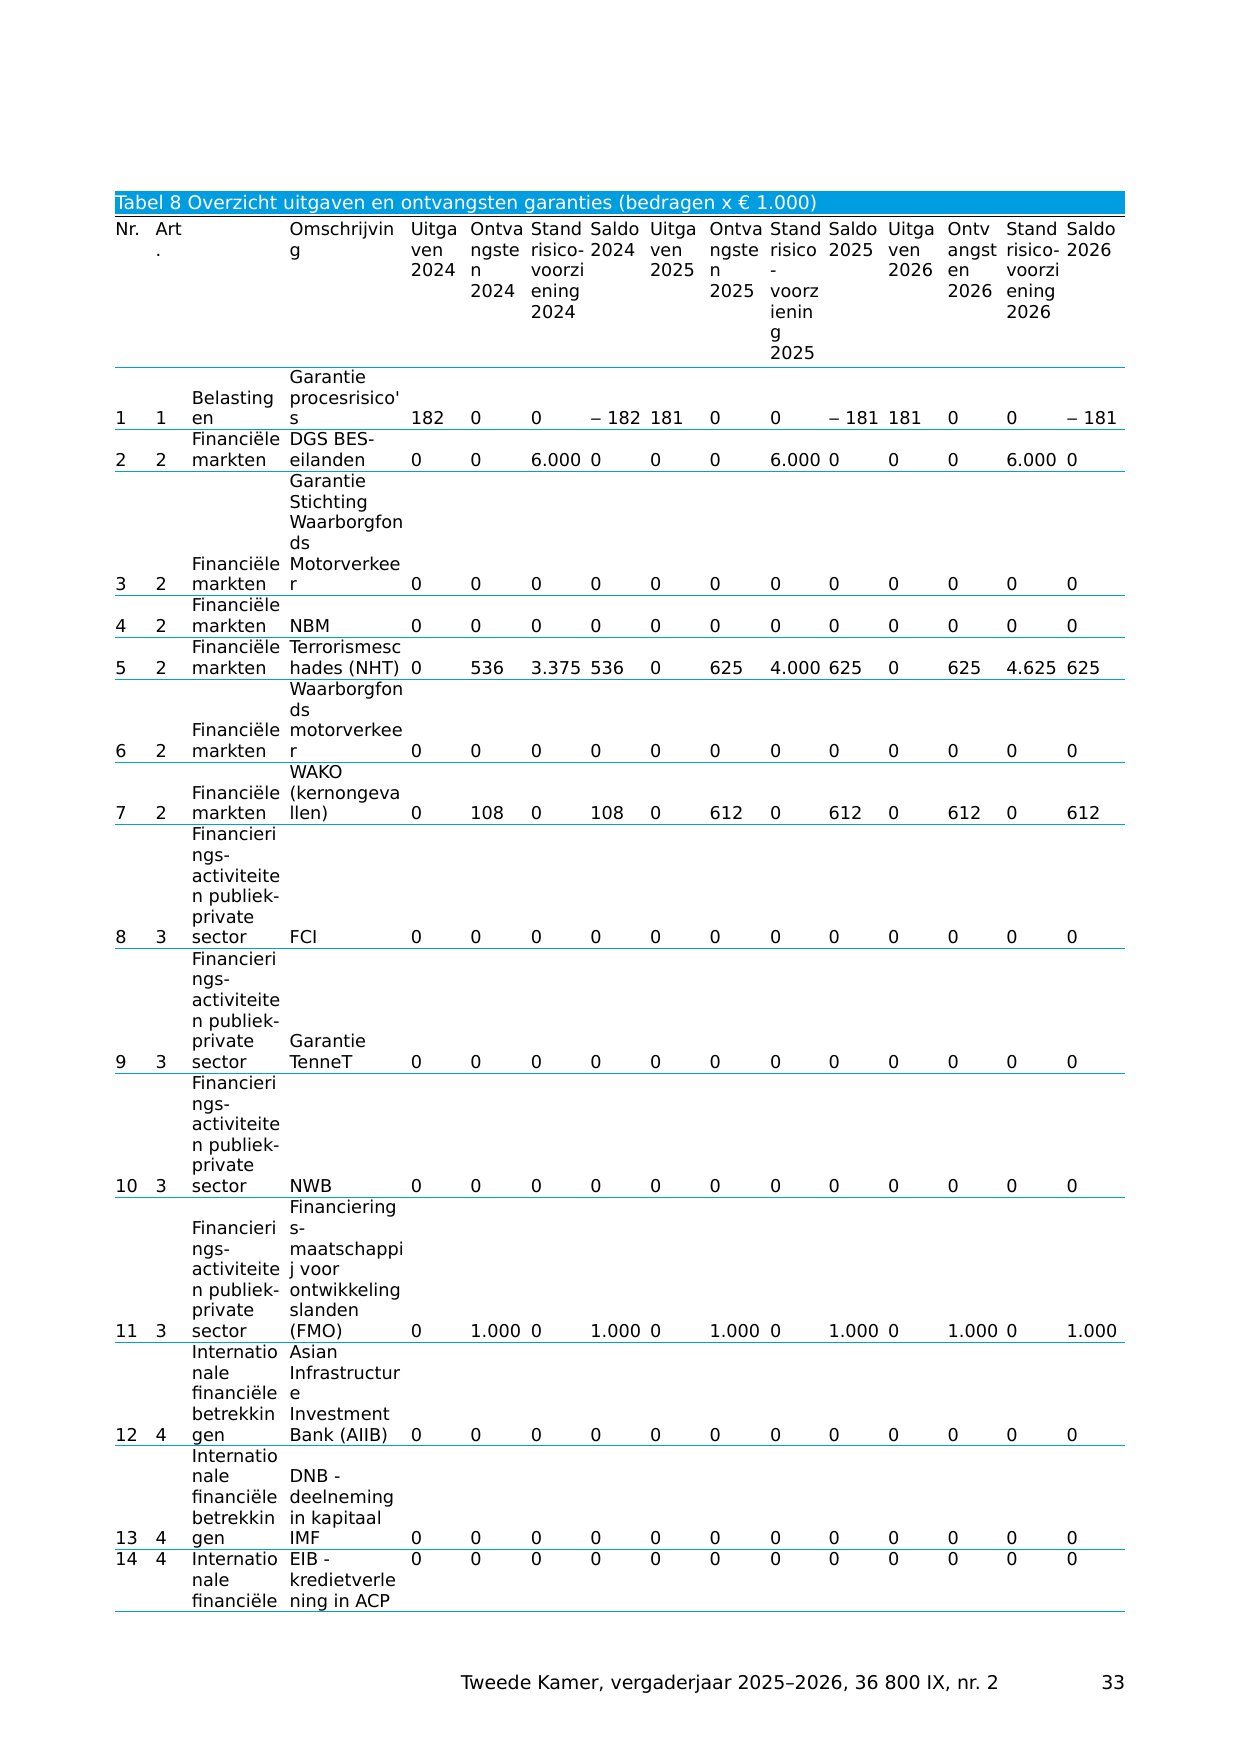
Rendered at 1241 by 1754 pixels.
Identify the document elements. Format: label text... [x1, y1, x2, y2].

table_cell 0 [408, 472, 467, 595]
table_cell Asian Infrastructure Investment Bank (AIIB) [286, 1343, 408, 1445]
table_cell 1.000 [587, 1198, 647, 1342]
table_cell 2 [153, 430, 189, 471]
table_cell 0 [408, 680, 467, 761]
table_cell 4 [153, 1446, 189, 1549]
table_cell 4.625 [1003, 638, 1063, 678]
table_cell 0 [945, 472, 1003, 595]
table_cell Financierings-activiteiten publiek-private sector [189, 1198, 286, 1342]
table_cell 0 [885, 1198, 944, 1342]
table_cell 0 [1003, 825, 1063, 948]
table_cell Financierings-activiteiten publiek-private sector [189, 1074, 286, 1197]
table_cell 0 [467, 680, 528, 761]
table_cell 1 [153, 368, 189, 429]
table_cell Internationale financiële betrekkingen [189, 1446, 286, 1549]
table_cell Omschrijving [286, 217, 408, 366]
table_cell EIB - kredietverlening in ACP [286, 1550, 408, 1611]
table_cell Saldo 2026 [1064, 217, 1125, 366]
table_cell Garantie procesrisico's [286, 368, 408, 429]
table_cell 0 [647, 680, 706, 761]
table_cell 9 [115, 949, 152, 1072]
table_cell 3 [115, 472, 152, 595]
table_cell 0 [647, 825, 706, 948]
table_cell Garantie TenneT [286, 949, 408, 1072]
table_cell 2 [153, 638, 189, 678]
table_cell 0 [1064, 1550, 1125, 1611]
table_cell 0 [885, 949, 944, 1072]
table_cell 0 [647, 1550, 706, 1611]
table_cell 2 [153, 763, 189, 824]
table_cell Stand risico-voorziening 2025 [767, 217, 825, 366]
table_cell 0 [885, 430, 944, 471]
table_cell 14 [115, 1550, 152, 1611]
table_cell 1.000 [825, 1198, 885, 1342]
table_cell 4 [153, 1343, 189, 1445]
table_cell 0 [647, 1343, 706, 1445]
table_cell 0 [467, 949, 528, 1072]
table_cell Uitgaven 2025 [647, 217, 706, 366]
table_cell 108 [467, 763, 528, 824]
table_cell 11 [115, 1198, 152, 1342]
table_cell 0 [825, 949, 885, 1072]
table_cell 0 [1064, 680, 1125, 761]
table_cell 0 [767, 1198, 825, 1342]
table_cell Financiële markten [189, 430, 286, 471]
table_cell 0 [408, 825, 467, 948]
table_cell 0 [467, 1446, 528, 1549]
table_cell 0 [825, 430, 885, 471]
table_cell 0 [528, 1446, 587, 1549]
table_cell 0 [885, 472, 944, 595]
table_cell 4 [115, 596, 152, 637]
table_cell Financiële markten [189, 680, 286, 761]
table_cell 0 [587, 596, 647, 637]
table_cell 0 [408, 1446, 467, 1549]
table_cell 536 [467, 638, 528, 678]
table_cell 0 [945, 680, 1003, 761]
table_cell 0 [467, 430, 528, 471]
table_cell 12 [115, 1343, 152, 1445]
table_cell 0 [706, 1550, 767, 1611]
table_cell 0 [528, 596, 587, 637]
table_cell 0 [528, 1550, 587, 1611]
table_cell Stand risico-voorziening 2026 [1003, 217, 1063, 366]
table_cell 0 [647, 763, 706, 824]
table_cell 0 [1064, 472, 1125, 595]
table_cell 625 [706, 638, 767, 678]
table_cell 0 [945, 1550, 1003, 1611]
table_cell 0 [767, 763, 825, 824]
table_cell 0 [885, 596, 944, 637]
table_cell 0 [528, 1343, 587, 1445]
table_cell 0 [885, 1446, 944, 1549]
table_cell Saldo 2024 [587, 217, 647, 366]
table_cell 5 [115, 638, 152, 678]
table_cell 3 [153, 949, 189, 1072]
table_cell 0 [647, 1074, 706, 1197]
table_cell 0 [408, 596, 467, 637]
table_cell 181 [885, 368, 944, 429]
table_cell 0 [885, 825, 944, 948]
table_cell 0 [767, 1446, 825, 1549]
table_cell 0 [647, 1446, 706, 1549]
table_cell 0 [587, 680, 647, 761]
table_cell 2 [153, 680, 189, 761]
table_cell Waarborgfonds motorverkeer [286, 680, 408, 761]
table_cell NWB [286, 1074, 408, 1197]
table_cell 0 [467, 825, 528, 948]
table_cell [189, 217, 286, 366]
table_cell 0 [408, 430, 467, 471]
table_cell 0 [706, 1343, 767, 1445]
table_cell 0 [706, 368, 767, 429]
table_cell 0 [528, 472, 587, 595]
table_cell 0 [408, 638, 467, 678]
table_cell 0 [885, 1074, 944, 1197]
table_cell 2 [153, 596, 189, 637]
table_cell 0 [1064, 596, 1125, 637]
table_cell 181 [647, 368, 706, 429]
table_cell Belastingen [189, 368, 286, 429]
table_cell 13 [115, 1446, 152, 1549]
table_cell 3.375 [528, 638, 587, 678]
table_cell Uitgaven 2024 [408, 217, 467, 366]
table_cell 612 [945, 763, 1003, 824]
table_cell 0 [767, 680, 825, 761]
table_cell 0 [767, 949, 825, 1072]
table_cell 3 [153, 1074, 189, 1197]
table_cell 0 [885, 638, 944, 678]
table_cell Financiële markten [189, 763, 286, 824]
table_cell 0 [1003, 596, 1063, 637]
table_cell 0 [825, 596, 885, 637]
table_cell 0 [706, 1074, 767, 1197]
table_cell 0 [767, 1343, 825, 1445]
table_cell 0 [1003, 1198, 1063, 1342]
table_cell 1.000 [706, 1198, 767, 1342]
table_cell 0 [945, 1343, 1003, 1445]
table_cell 0 [1064, 1074, 1125, 1197]
table_cell Financierings-activiteiten publiek-private sector [189, 949, 286, 1072]
table_cell ‒ 182 [587, 368, 647, 429]
table_cell 0 [528, 1074, 587, 1197]
table_cell DGS BES-eilanden [286, 430, 408, 471]
table_cell FCI [286, 825, 408, 948]
table_cell 0 [945, 368, 1003, 429]
table_cell 0 [467, 368, 528, 429]
table_cell 0 [767, 1074, 825, 1197]
table_cell 6 [115, 680, 152, 761]
table_cell 0 [825, 680, 885, 761]
table_cell Financierings-activiteiten publiek-private sector [189, 825, 286, 948]
table_cell 6.000 [1003, 430, 1063, 471]
table_cell 2 [153, 472, 189, 595]
table_cell Internationale financiële betrekkingen [189, 1343, 286, 1445]
table_cell 0 [528, 825, 587, 948]
table_cell 0 [467, 1074, 528, 1197]
table_cell 7 [115, 763, 152, 824]
table_cell 0 [767, 825, 825, 948]
table_cell 0 [408, 1343, 467, 1445]
table_cell 0 [408, 949, 467, 1072]
table_cell 0 [706, 430, 767, 471]
table_cell 0 [825, 1074, 885, 1197]
table_cell 0 [825, 1446, 885, 1549]
table_cell 0 [528, 368, 587, 429]
table_cell 0 [647, 1198, 706, 1342]
table_cell Financiële markten [189, 472, 286, 595]
table_cell 0 [825, 1550, 885, 1611]
table_cell 0 [1003, 1446, 1063, 1549]
table_cell Art. [153, 217, 189, 366]
table_cell 0 [706, 680, 767, 761]
table_cell 10 [115, 1074, 152, 1197]
table_cell 0 [767, 596, 825, 637]
table_cell 0 [885, 763, 944, 824]
table_cell 0 [945, 596, 1003, 637]
table_cell 0 [1003, 472, 1063, 595]
table_cell Garantie Stichting Waarborgfonds Motorverkeer [286, 472, 408, 595]
table_cell 1.000 [467, 1198, 528, 1342]
table_cell 0 [885, 680, 944, 761]
table_cell 625 [825, 638, 885, 678]
table_cell 0 [706, 472, 767, 595]
table_cell 0 [767, 472, 825, 595]
table_cell Financierings-maatschappij voor ontwikkelingslanden (FMO) [286, 1198, 408, 1342]
table_cell 0 [885, 1550, 944, 1611]
table_cell Ontvangsten 2025 [706, 217, 767, 366]
table_cell 612 [825, 763, 885, 824]
table_cell 625 [945, 638, 1003, 678]
table_cell ‒ 181 [825, 368, 885, 429]
table_cell 0 [587, 1446, 647, 1549]
table_cell 0 [945, 430, 1003, 471]
table_cell WAKO (kernongevallen) [286, 763, 408, 824]
table_cell 0 [587, 1343, 647, 1445]
table_cell 612 [706, 763, 767, 824]
table_cell 0 [408, 1074, 467, 1197]
table_cell 1.000 [1064, 1198, 1125, 1342]
table_cell 0 [467, 472, 528, 595]
table_cell 0 [587, 825, 647, 948]
table_cell 0 [647, 596, 706, 637]
table_cell ‒ 181 [1064, 368, 1125, 429]
table_cell 0 [706, 1446, 767, 1549]
table_cell 3 [153, 1198, 189, 1342]
table_cell 0 [945, 825, 1003, 948]
table_cell 0 [587, 1550, 647, 1611]
table_cell 0 [1064, 1446, 1125, 1549]
table_cell 4 [153, 1550, 189, 1611]
table_cell 0 [528, 949, 587, 1072]
table_cell 0 [825, 472, 885, 595]
table_cell 1 [115, 368, 152, 429]
table_cell 0 [647, 638, 706, 678]
table_cell 536 [587, 638, 647, 678]
table_cell 6.000 [528, 430, 587, 471]
table_cell 1.000 [945, 1198, 1003, 1342]
table_cell NBM [286, 596, 408, 637]
table_cell 0 [1003, 763, 1063, 824]
table_cell 612 [1064, 763, 1125, 824]
table_cell 0 [528, 763, 587, 824]
table_cell 0 [1003, 949, 1063, 1072]
table_cell 0 [885, 1343, 944, 1445]
table_cell 0 [587, 949, 647, 1072]
table_cell 3 [153, 825, 189, 948]
table_cell 2 [115, 430, 152, 471]
table_cell Ontvangsten 2026 [945, 217, 1003, 366]
table_cell 182 [408, 368, 467, 429]
table_cell 0 [1064, 430, 1125, 471]
table_cell 0 [467, 1550, 528, 1611]
table_cell 0 [467, 1343, 528, 1445]
table_cell 0 [767, 1550, 825, 1611]
table_cell 0 [1064, 825, 1125, 948]
table_cell 0 [647, 430, 706, 471]
table_cell 8 [115, 825, 152, 948]
table_cell 0 [1003, 368, 1063, 429]
table_cell 0 [1003, 680, 1063, 761]
table_cell DNB - deelneming in kapitaal IMF [286, 1446, 408, 1549]
table_cell 0 [1003, 1550, 1063, 1611]
table_cell 0 [825, 1343, 885, 1445]
table_cell 0 [528, 680, 587, 761]
table_cell 0 [408, 1550, 467, 1611]
table_cell Stand risico-voorziening 2024 [528, 217, 587, 366]
table_cell 0 [825, 825, 885, 948]
table_cell 0 [945, 1074, 1003, 1197]
table_cell 4.000 [767, 638, 825, 678]
table_cell 625 [1064, 638, 1125, 678]
table_cell 0 [1003, 1074, 1063, 1197]
table_cell 6.000 [767, 430, 825, 471]
table_cell 0 [467, 596, 528, 637]
table_cell 0 [587, 430, 647, 471]
table_cell Financiële markten [189, 596, 286, 637]
table_cell Terrorismeschades (NHT) [286, 638, 408, 678]
table_cell 0 [408, 1198, 467, 1342]
table_cell Uitgaven 2026 [885, 217, 944, 366]
table_cell Internationale financiële [189, 1550, 286, 1611]
table_cell 0 [706, 825, 767, 948]
table_cell 0 [647, 472, 706, 595]
table_cell 0 [587, 472, 647, 595]
table_cell 0 [1003, 1343, 1063, 1445]
table_cell Financiële markten [189, 638, 286, 678]
table_cell 0 [647, 949, 706, 1072]
table_cell 0 [767, 368, 825, 429]
table_cell Saldo 2025 [825, 217, 885, 366]
table_cell 0 [1064, 1343, 1125, 1445]
table_cell 0 [945, 949, 1003, 1072]
table_cell Ontvangsten 2024 [467, 217, 528, 366]
table_cell 0 [1064, 949, 1125, 1072]
table_cell 0 [528, 1198, 587, 1342]
table_cell 0 [706, 596, 767, 637]
table_cell 0 [408, 763, 467, 824]
table_cell 0 [945, 1446, 1003, 1549]
table_cell 108 [587, 763, 647, 824]
table_cell 0 [706, 949, 767, 1072]
table_cell Nr. [115, 217, 152, 366]
table_cell 0 [587, 1074, 647, 1197]
